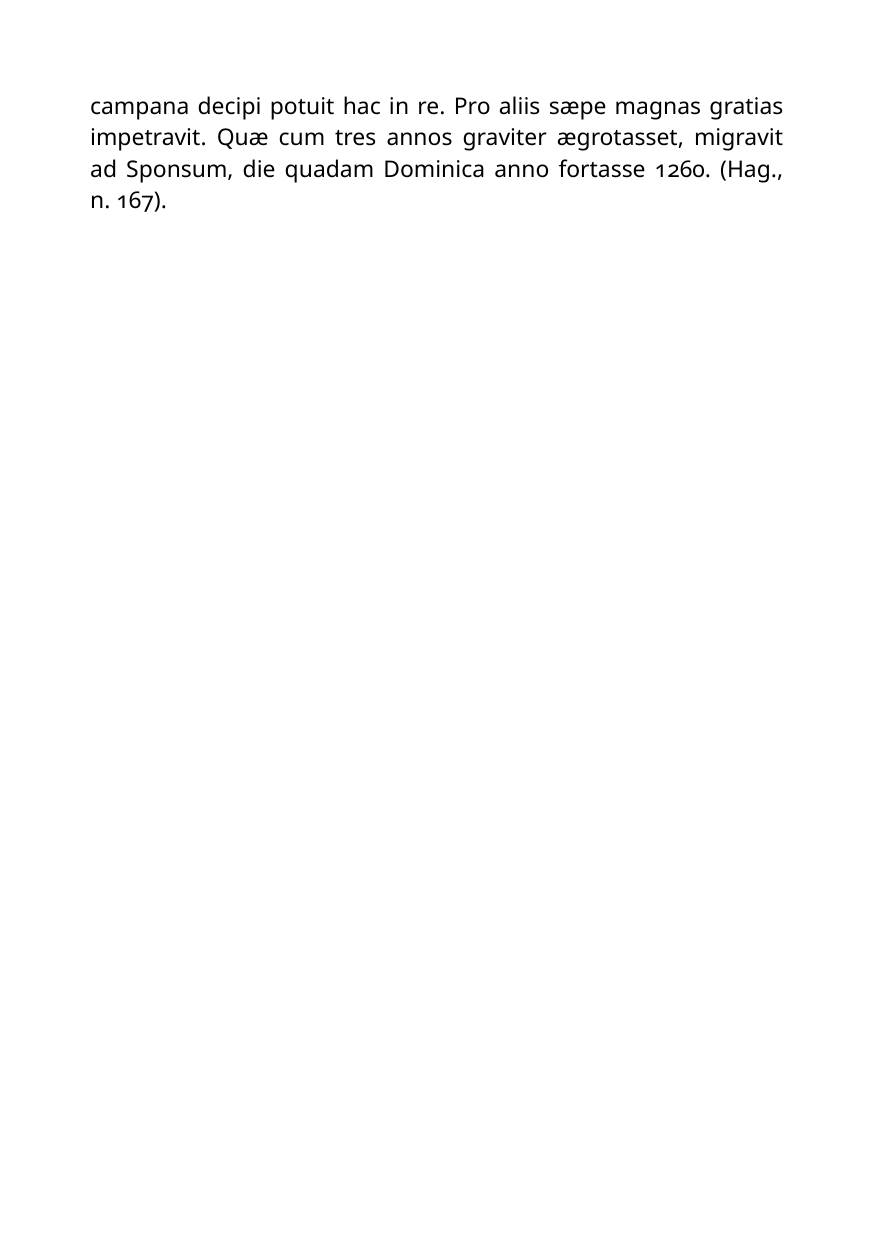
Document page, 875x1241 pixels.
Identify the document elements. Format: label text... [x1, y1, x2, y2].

text campana decipi potuit hac in re. Pro aliis sæpe magnas gratias impetravit. Quæ cum tres annos graviter ægrotasset, migravit ad Sponsum, die quadam Dominica anno fortasse 1260. (Hag., n. 167). [90, 90, 784, 215]
